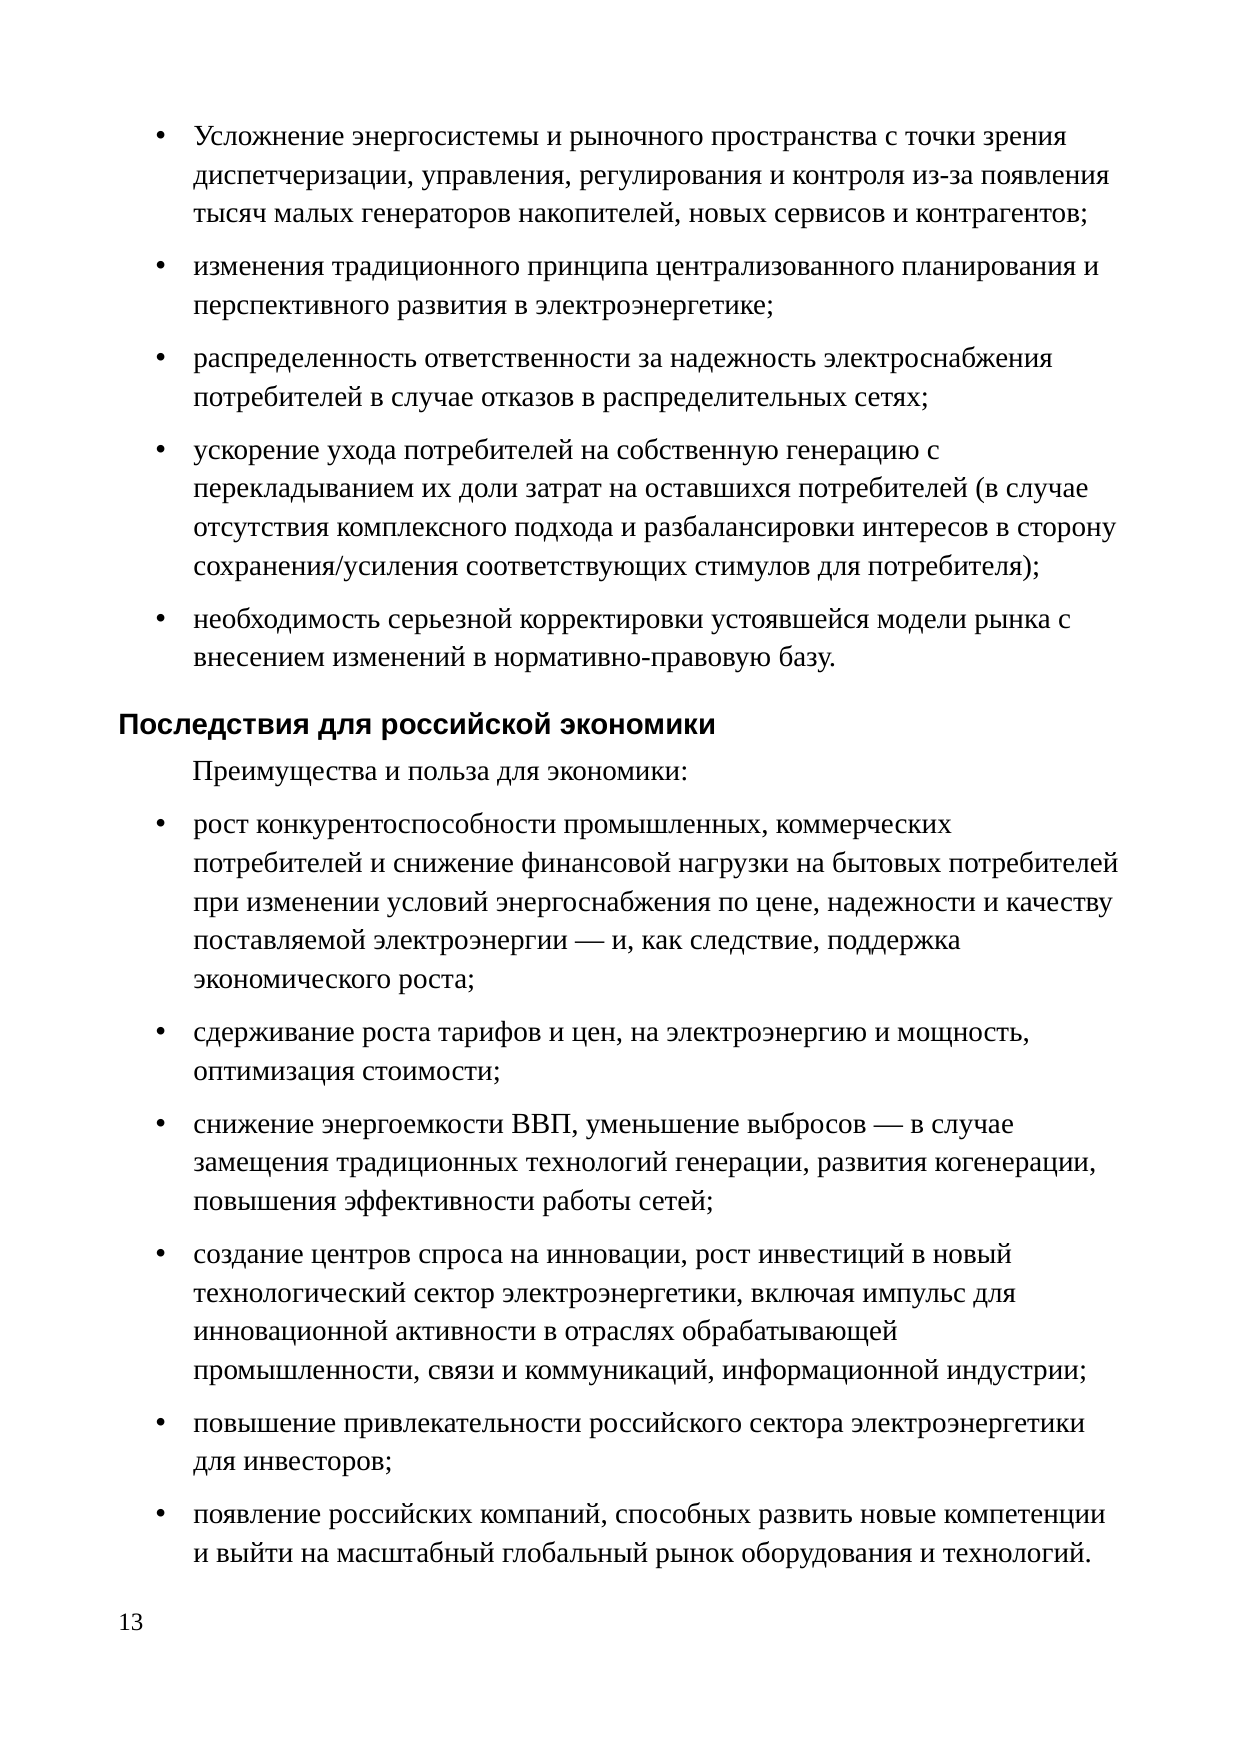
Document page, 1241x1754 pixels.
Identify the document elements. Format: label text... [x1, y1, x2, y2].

list Усложнение энергосистемы и рыночного пространства с точки зрения диспетчеризации, управления, регулирования и контроля из-за появления тысяч малых генераторов накопителей, новых сервисов и контрагентов; [156, 118, 1122, 229]
text Преимущества и польза для экономики: [118, 753, 1122, 787]
list ускорение ухода потребителей на собственную генерацию с перекладыванием их доли затрат на оставшихся потребителей (в случае отсутствия комплексного подхода и разбалансировки интересов в сторону сохранения/усиления соответствующих стимулов для потребителя); [156, 432, 1122, 581]
list изменения традиционного принципа централизованного планирования и перспективного развития в электроэнергетике; [156, 248, 1122, 321]
list необходимость серьезной корректировки устоявшейся модели рынка с внесением изменений в нормативно-правовую базу. [156, 601, 1122, 673]
list сдерживание роста тарифов и цен, на электроэнергию и мощность, оптимизация стоимости; [156, 1014, 1122, 1086]
list снижение энергоемкости ВВП, уменьшение выбросов — в случае замещения традиционных технологий генерации, развития когенерации, повышения эффективности работы сетей; [156, 1106, 1122, 1216]
list создание центров спроса на инновации, рост инвестиций в новый технологический сектор электроэнергетики, включая импульс для инновационной активности в отраслях обрабатывающей промышленности, связи и коммуникаций, информационной индустрии; [156, 1236, 1122, 1385]
list повышение привлекательности российского сектора электроэнергетики для инвесторов; [156, 1405, 1122, 1477]
subtitle Последствия для российской экономики [118, 707, 1122, 741]
list появление российских компаний, способных развить новые компетенции и выйти на масштабный глобальный рынок оборудования и технологий. [156, 1497, 1122, 1569]
list рост конкурентоспособности промышленных, коммерческих потребителей и снижение финансовой нагрузки на бытовых потребителей при изменении условий энергоснабжения по цене, надежности и качеству поставляемой электроэнергии — и, как следствие, поддержка экономического роста; [156, 807, 1122, 994]
list распределенность ответственности за надежность электроснабжения потребителей в случае отказов в распределительных сетях; [156, 340, 1122, 412]
